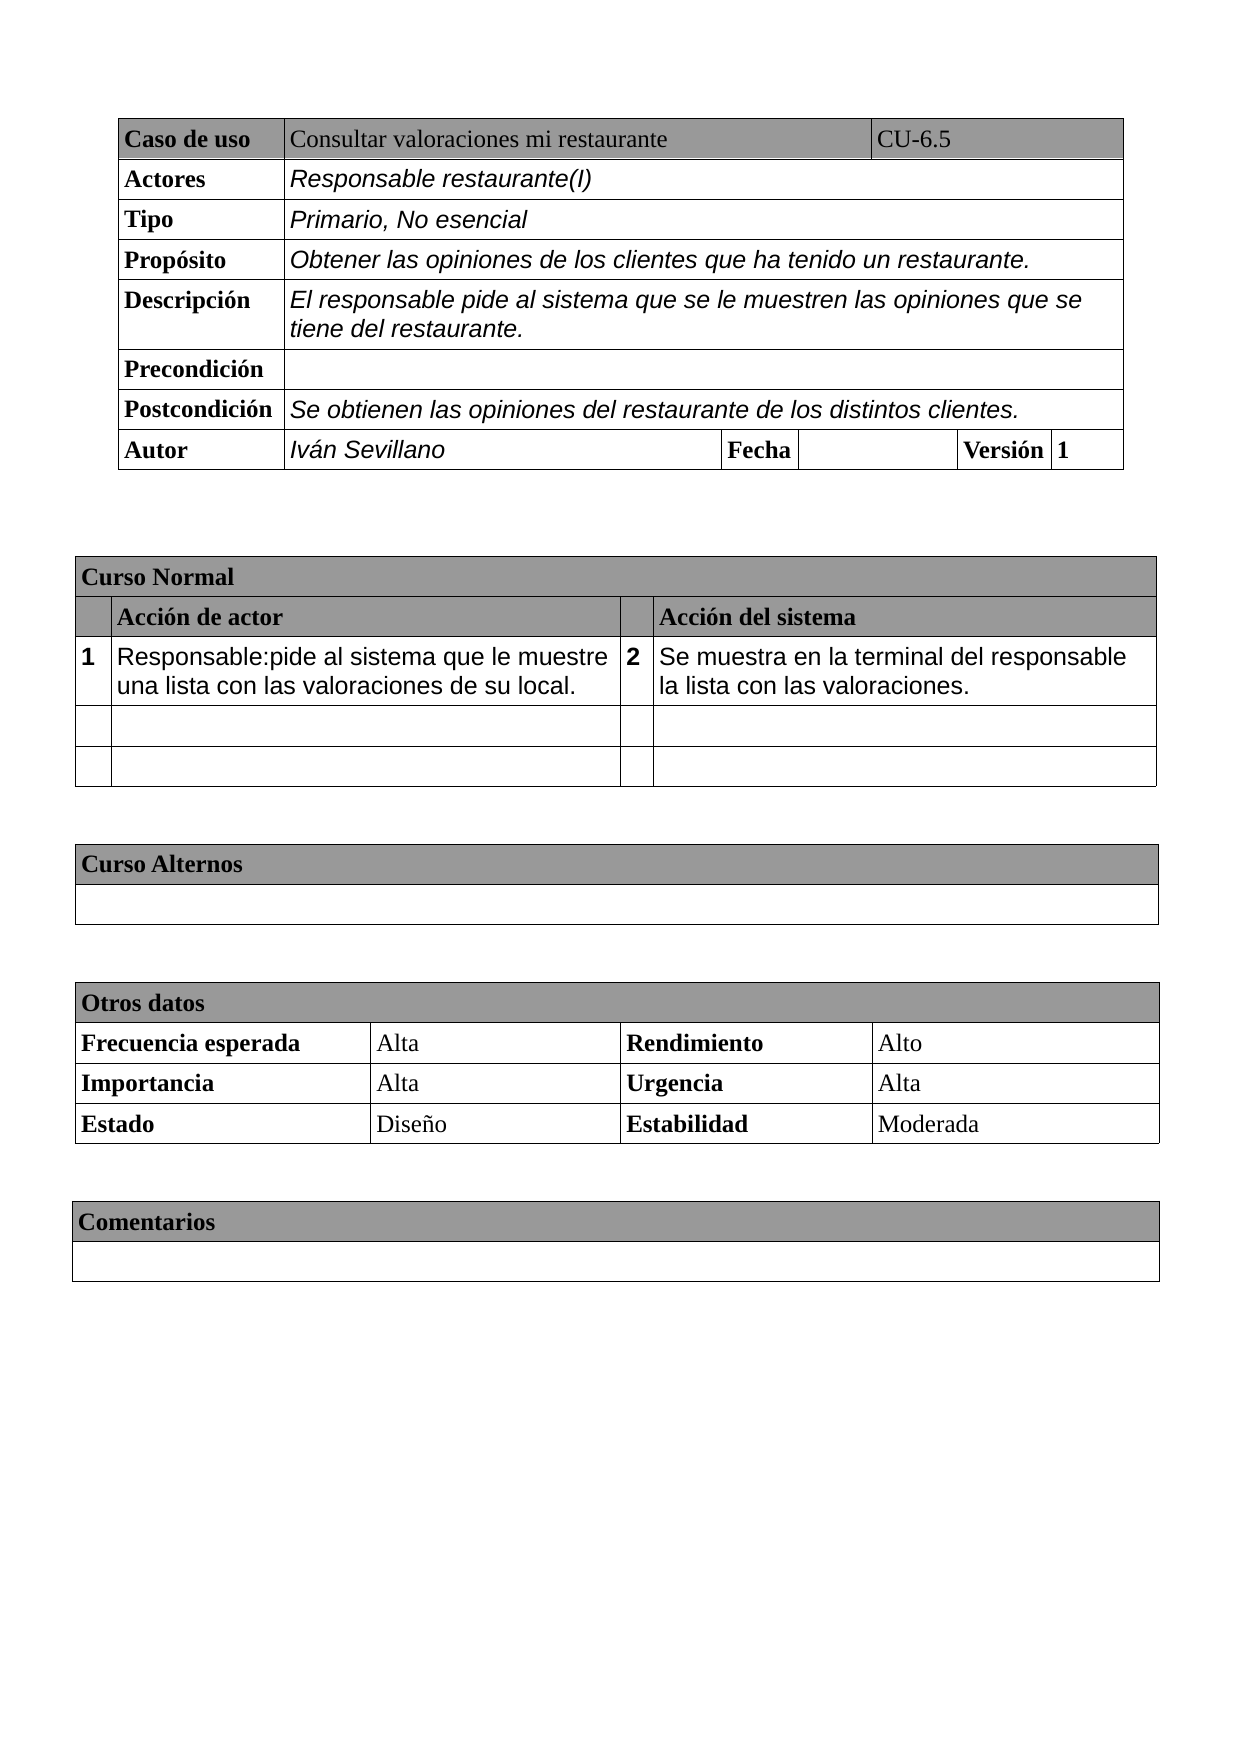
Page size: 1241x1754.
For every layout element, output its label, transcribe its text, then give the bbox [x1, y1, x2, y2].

table_cell Importancia [76, 1064, 370, 1103]
table_cell Estabilidad [621, 1104, 872, 1143]
table_cell [654, 747, 1156, 786]
table_cell Versión [958, 430, 1051, 469]
table_cell Se obtienen las opiniones del restaurante de los distintos clientes. [285, 390, 1123, 429]
table_cell Responsable restaurante(I) [285, 160, 1123, 199]
table_cell Propósito [119, 240, 284, 279]
table_cell [73, 1242, 1159, 1281]
table_cell Tipo [119, 200, 284, 239]
table_header Caso de uso [119, 119, 284, 158]
table_cell [112, 747, 620, 786]
table_cell Actores [119, 160, 284, 199]
table_cell [621, 747, 653, 786]
table_header Curso Alternos [76, 845, 1158, 884]
table_header Consultar valoraciones mi restaurante [285, 119, 871, 158]
table_cell [76, 885, 1158, 924]
table_cell Moderada [873, 1104, 1159, 1143]
table_cell [654, 706, 1156, 746]
table_cell [76, 706, 111, 746]
table_header CU-6.5 [872, 119, 1123, 158]
table_cell Fecha [722, 430, 798, 469]
table_cell Iván Sevillano [285, 430, 721, 469]
table_cell Acción de actor [112, 597, 620, 636]
table_cell [621, 597, 653, 636]
table_cell El responsable pide al sistema que se le muestren las opiniones que se tiene del restaurante. [285, 280, 1123, 348]
table_cell Estado [76, 1104, 370, 1143]
table_cell Responsable:pide al sistema que le muestre una lista con las valoraciones de su local. [112, 637, 620, 705]
table_cell Obtener las opiniones de los clientes que ha tenido un restaurante. [285, 240, 1123, 279]
table_cell Descripción [119, 280, 284, 348]
table_cell Alta [371, 1064, 620, 1103]
table_cell [621, 706, 653, 746]
table_cell Primario, No esencial [285, 200, 1123, 239]
table_cell Alta [873, 1064, 1159, 1103]
table_header Curso Normal [76, 557, 1156, 596]
table_cell Alto [873, 1023, 1159, 1062]
table_cell Precondición [119, 350, 284, 389]
table_cell Diseño [371, 1104, 620, 1143]
table_header Comentarios [73, 1202, 1159, 1241]
table_cell Se muestra en la terminal del responsable la lista con las valoraciones. [654, 637, 1156, 705]
table_cell [112, 706, 620, 746]
table_cell Acción del sistema [654, 597, 1156, 636]
table_cell Postcondición [119, 390, 284, 429]
table_cell Autor [119, 430, 284, 469]
table_header Otros datos [76, 983, 1159, 1022]
table_cell [76, 747, 111, 786]
table_cell [799, 430, 957, 469]
table_cell Rendimiento [621, 1023, 872, 1062]
table_cell [76, 597, 111, 636]
table_cell Alta [371, 1023, 620, 1062]
table_cell [285, 350, 1123, 389]
table_cell Urgencia [621, 1064, 872, 1103]
table_cell 1 [1052, 430, 1123, 469]
table_cell 1 [76, 637, 111, 705]
table_cell Frecuencia esperada [76, 1023, 370, 1062]
table_cell 2 [621, 637, 653, 705]
